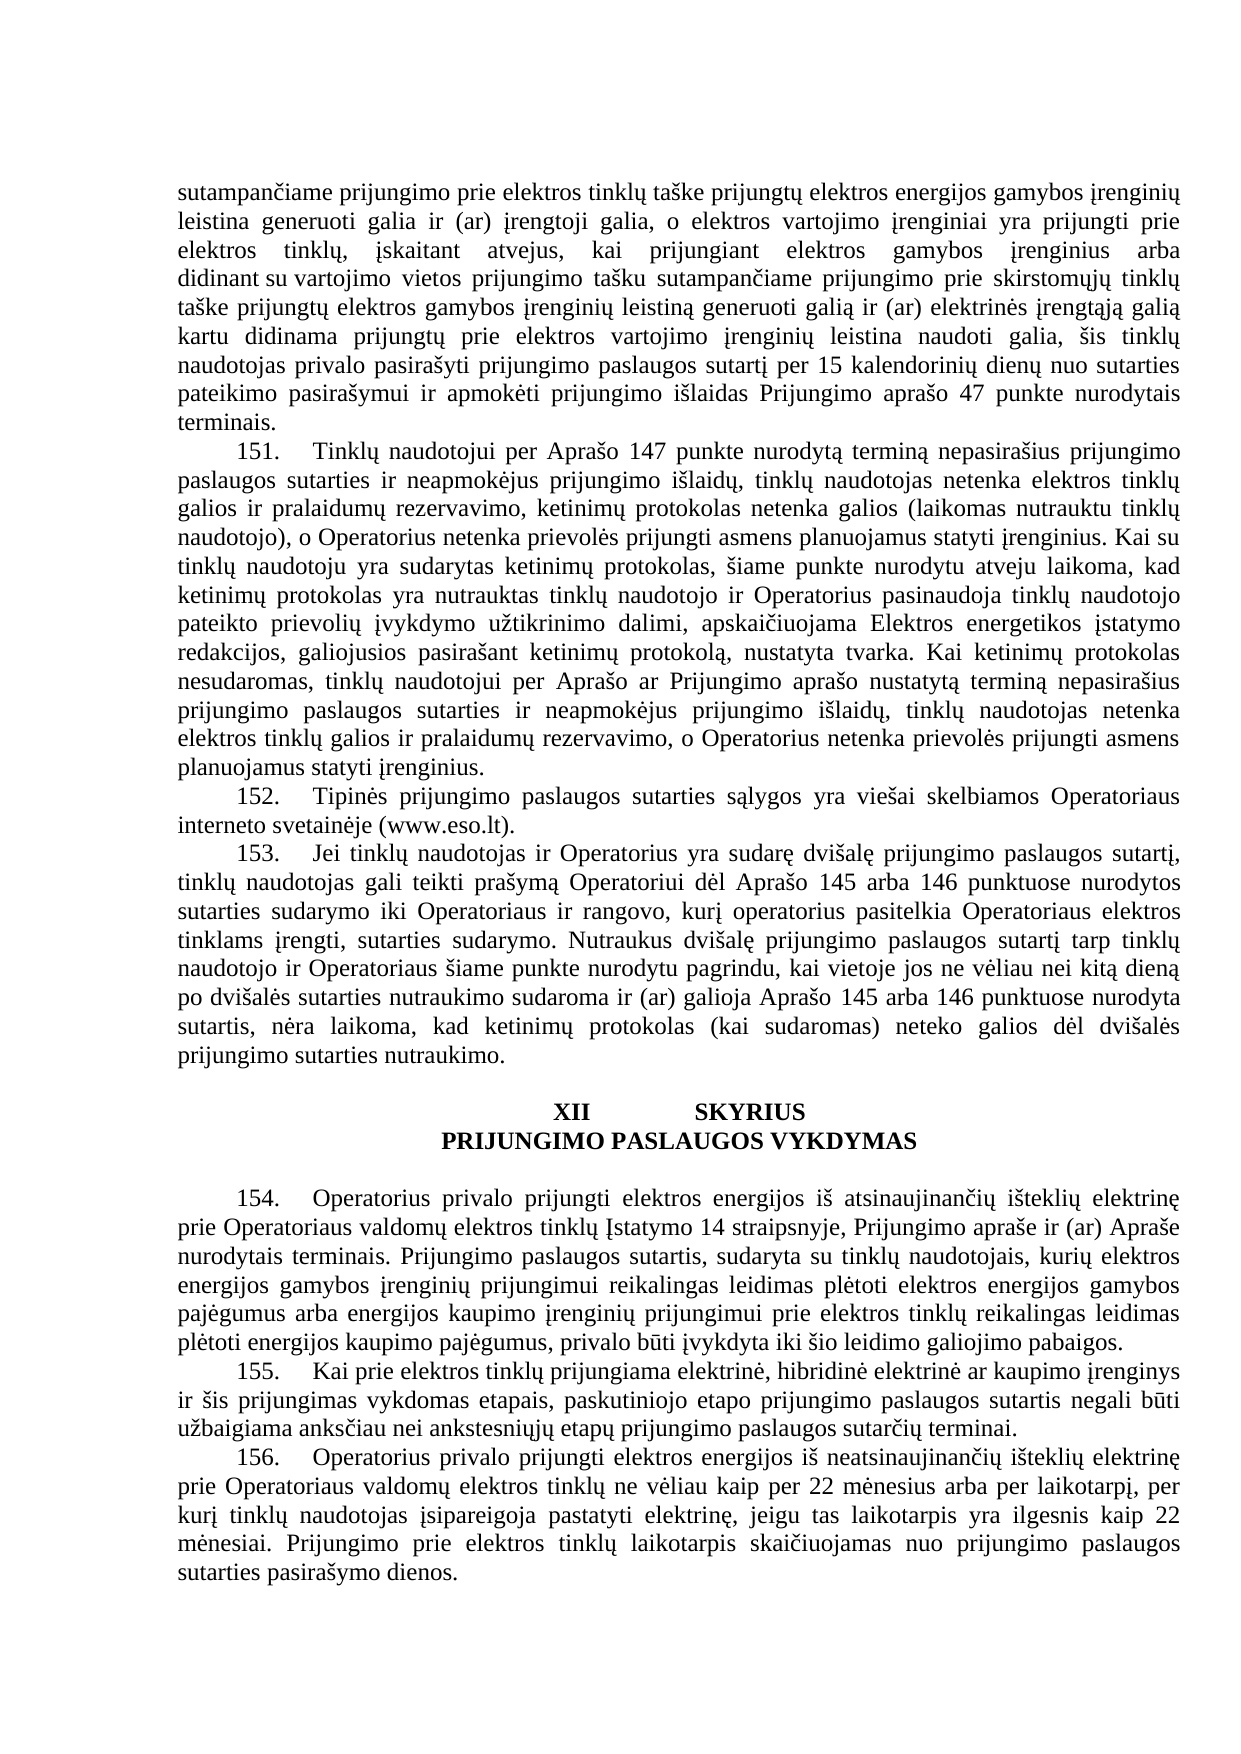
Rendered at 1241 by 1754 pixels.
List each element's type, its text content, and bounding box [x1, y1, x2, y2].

text 153. Jei tinklų naudotojas ir Operatorius yra sudarę dvišalę prijungimo paslaugos sutartį, tinklų naudotojas gali teikti prašymą Operatoriui dėl Aprašo ‎145 arba ‎146 punktuose nurodytos sutarties sudarymo iki Operatoriaus ir rangovo, kurį operatorius pasitelkia Operatoriaus elektros tinklams įrengti, sutarties sudarymo. Nutraukus dvišalę prijungimo paslaugos sutartį tarp tinklų naudotojo ir Operatoriaus šiame punkte nurodytu pagrindu, kai vietoje jos ne vėliau nei kitą dieną po dvišalės sutarties nutraukimo sudaroma ir (ar) galioja Aprašo ‎145 arba ‎146 punktuose nurodyta sutartis, nėra laikoma, kad ketinimų protokolas (kai sudaromas) neteko galios dėl dvišalės prijungimo sutarties nutraukimo. [177, 838, 1181, 1068]
text 156. Operatorius privalo prijungti elektros energijos iš neatsinaujinančių išteklių elektrinę prie Operatoriaus valdomų elektros tinklų ne vėliau kaip per 22 mėnesius arba per laikotarpį, per kurį tinklų naudotojas įsipareigoja pastatyti elektrinę, jeigu tas laikotarpis yra ilgesnis kaip 22 mėnesiai. Prijungimo prie elektros tinklų laikotarpis skaičiuojamas nuo prijungimo paslaugos sutarties pasirašymo dienos. [177, 1442, 1181, 1586]
text 154. Operatorius privalo prijungti elektros energijos iš atsinaujinančių išteklių elektrinę prie Operatoriaus valdomų elektros tinklų Įstatymo 14 straipsnyje, Prijungimo apraše ir (ar) Apraše nurodytais terminais. Prijungimo paslaugos sutartis, sudaryta su tinklų naudotojais, kurių elektros energijos gamybos įrenginių prijungimui reikalingas leidimas plėtoti elektros energijos gamybos pajėgumus arba energijos kaupimo įrenginių prijungimui prie elektros tinklų reikalingas leidimas plėtoti energijos kaupimo pajėgumus, privalo būti įvykdyta iki šio leidimo galiojimo pabaigos. [177, 1183, 1181, 1356]
text 152. Tipinės prijungimo paslaugos sutarties sąlygos yra viešai skelbiamos Operatoriaus interneto svetainėje (www.eso.lt). [177, 781, 1181, 838]
text PRIJUNGIMO PASLAUGOS VYKDYMAS [177, 1126, 1181, 1155]
text 155. Kai prie elektros tinklų prijungiama elektrinė, hibridinė elektrinė ar kaupimo įrenginys ir šis prijungimas vykdomas etapais, paskutiniojo etapo prijungimo paslaugos sutartis negali būti užbaigiama anksčiau nei ankstesniųjų etapų prijungimo paslaugos sutarčių terminai. [177, 1356, 1181, 1442]
text XII SKYRIUS [177, 1097, 1181, 1126]
text sutampančiame prijungimo prie elektros tinklų taške prijungtų elektros energijos gamybos įrenginių leistina generuoti galia ir (ar) įrengtoji galia, o elektros vartojimo įrenginiai yra prijungti prie elektros tinklų, įskaitant atvejus, kai prijungiant elektros gamybos įrenginius arba didinant su vartojimo vietos prijungimo tašku sutampančiame prijungimo prie skirstomųjų tinklų taške prijungtų elektros gamybos įrenginių leistiną generuoti galią ir (ar) elektrinės įrengtąją galią kartu didinama prijungtų prie elektros vartojimo įrenginių leistina naudoti galia, šis tinklų naudotojas privalo pasirašyti prijungimo paslaugos sutartį per 15 kalendorinių dienų nuo sutarties pateikimo pasirašymui ir apmokėti prijungimo išlaidas Prijungimo aprašo 47 punkte nurodytais terminais. [177, 177, 1181, 436]
text 151. Tinklų naudotojui per Aprašo ‎147 punkte nurodytą terminą nepasirašius prijungimo paslaugos sutarties ir neapmokėjus prijungimo išlaidų, tinklų naudotojas netenka elektros tinklų galios ir pralaidumų rezervavimo, ketinimų protokolas netenka galios (laikomas nutrauktu tinklų naudotojo), o Operatorius netenka prievolės prijungti asmens planuojamus statyti įrenginius. Kai su tinklų naudotoju yra sudarytas ketinimų protokolas, šiame punkte nurodytu atveju laikoma, kad ketinimų protokolas yra nutrauktas tinklų naudotojo ir Operatorius pasinaudoja tinklų naudotojo pateikto prievolių įvykdymo užtikrinimo dalimi, apskaičiuojama Elektros energetikos įstatymo redakcijos, galiojusios pasirašant ketinimų protokolą, nustatyta tvarka. Kai ketinimų protokolas nesudaromas, tinklų naudotojui per Aprašo ar Prijungimo aprašo nustatytą terminą nepasirašius prijungimo paslaugos sutarties ir neapmokėjus prijungimo išlaidų, tinklų naudotojas netenka elektros tinklų galios ir pralaidumų rezervavimo, o Operatorius netenka prievolės prijungti asmens planuojamus statyti įrenginius. [177, 436, 1181, 781]
